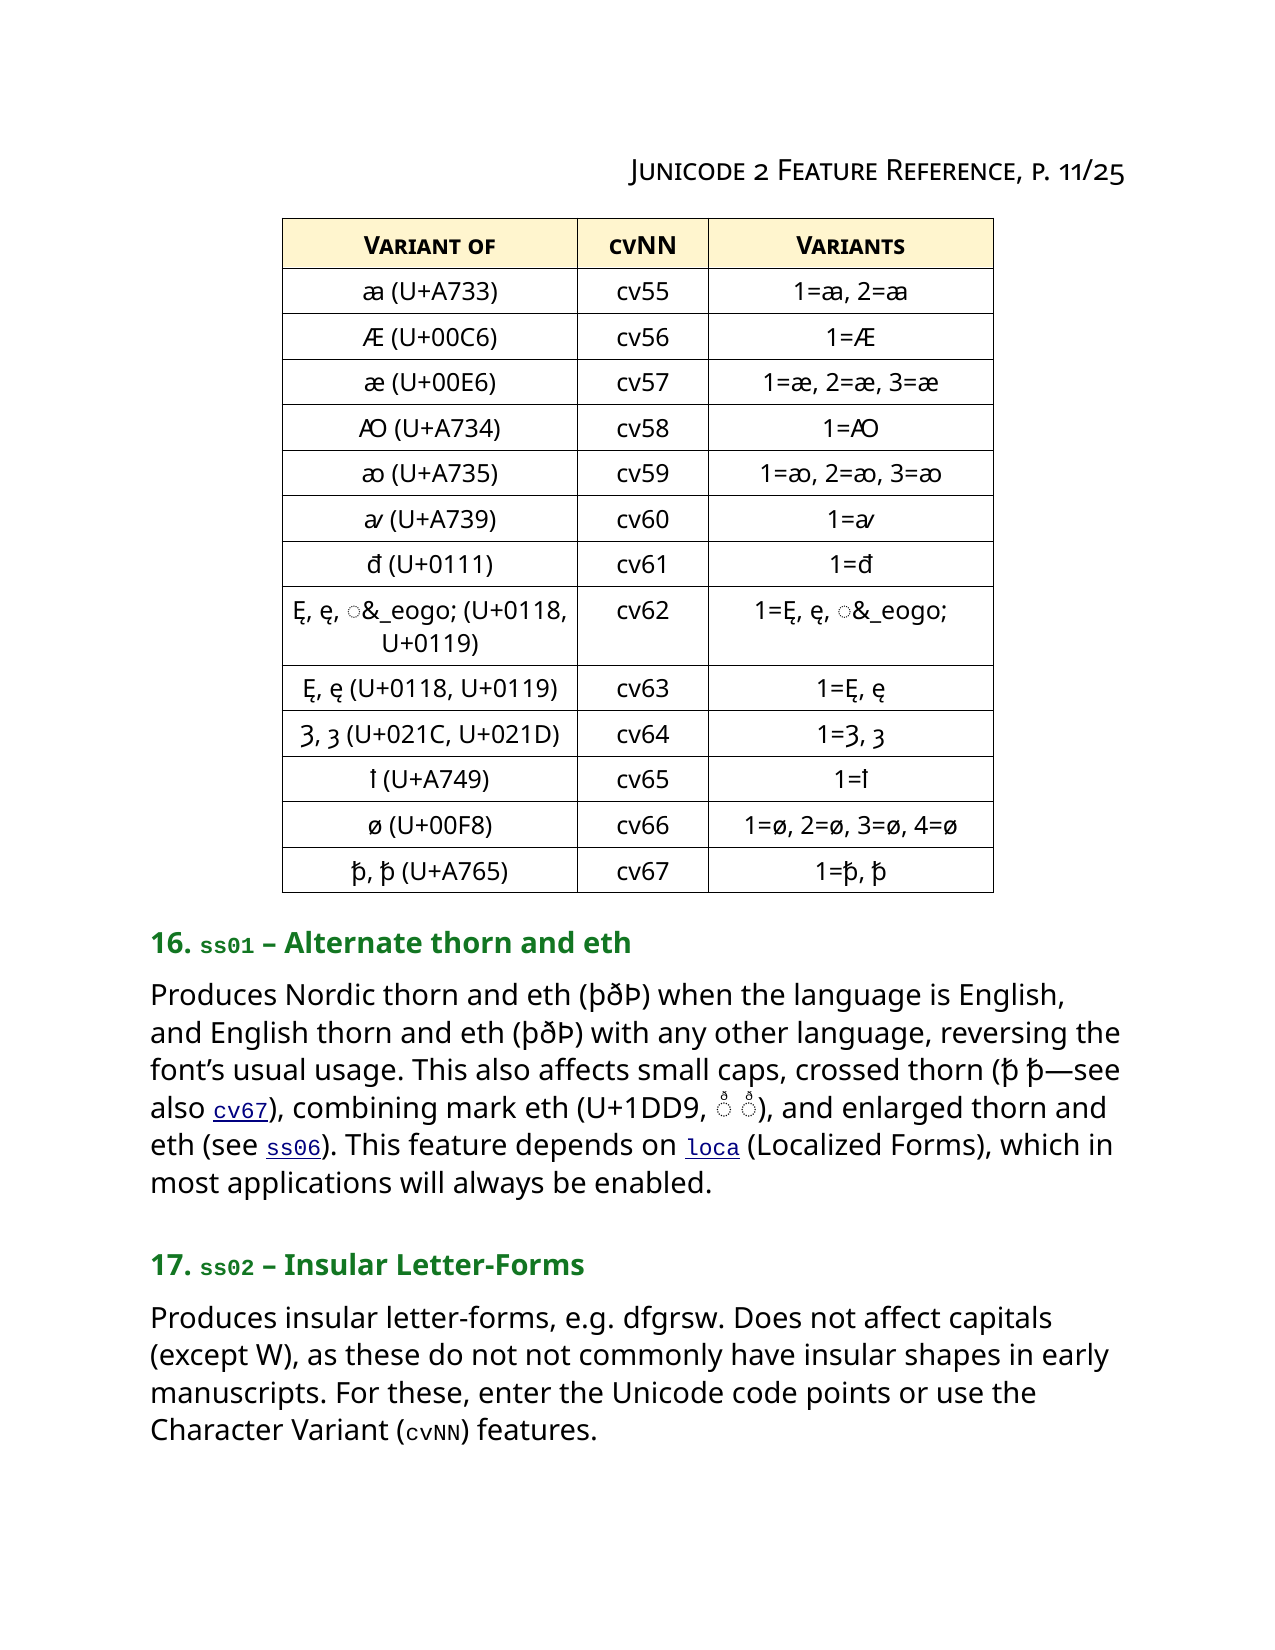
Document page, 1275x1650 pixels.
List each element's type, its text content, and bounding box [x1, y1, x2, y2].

table_header cvNN [578, 219, 708, 267]
table_cell 1=đ [709, 542, 993, 586]
table_header Variant of [283, 219, 577, 267]
table_cell 1=Ꜵ [709, 405, 993, 449]
table_cell ø (U+00F8) [283, 802, 577, 847]
table_cell cv58 [578, 405, 708, 449]
table_cell æ (U+00E6) [283, 360, 577, 404]
table_cell đ (U+0111) [283, 542, 577, 586]
table_cell Æ (U+00C6) [283, 314, 577, 358]
table_cell cv57 [578, 360, 708, 404]
table_cell cv59 [578, 451, 708, 495]
text Produces Nordic thorn and eth (þðÞ) when the language is English, and English thorn and eth (þðÞ) with any other language, reversing the font’s usual usage. This also affects small caps, crossed thorn (ꝥ ꝥ—see also cv67), combining mark eth (U+1DD9, ◌ᷙ ◌ᷙ), and enlarged thorn and eth (see ss06). This feature depends on loca (Localized Forms), which in most applications will always be enabled. [150, 976, 1125, 1201]
table_cell 1=Æ [709, 314, 993, 358]
table_cell ꜹ (U+A739) [283, 496, 577, 541]
table_cell cv67 [578, 848, 708, 892]
table_cell 1=æ, 2=æ, 3=æ [709, 360, 993, 404]
subtitle 17. ss02 – Insular Letter-Forms [150, 1246, 1125, 1283]
table_cell Ȝ, ȝ (U+021C, U+021D) [283, 711, 577, 756]
table_cell 1=ꜵ, 2=ꜵ, 3=ꜵ [709, 451, 993, 495]
table_cell cv66 [578, 802, 708, 847]
table_cell cv61 [578, 542, 708, 586]
table_cell 1=ꝉ [709, 757, 993, 801]
subtitle 16. ss01 – Alternate thorn and eth [150, 923, 1125, 961]
text Produces insular letter-forms, e.g. dfgrsw. Does not affect capitals (except W), as these do not not commonly have insular shapes in early manuscripts. For these, enter the Unicode code points or use the Character Variant (cvNN) features. [150, 1298, 1125, 1448]
table_cell 1=ꜳ, 2=ꜳ [709, 269, 993, 313]
table_cell cv63 [578, 666, 708, 710]
table_cell cv60 [578, 496, 708, 541]
table_cell cv65 [578, 757, 708, 801]
table_cell cv64 [578, 711, 708, 756]
table_cell cv62 [578, 587, 708, 665]
table_cell ꝉ (U+A749) [283, 757, 577, 801]
table_cell 1=Ę, ę, ◌&_eogo; [709, 587, 993, 665]
table_cell Ę, ę (U+0118, U+0119) [283, 666, 577, 710]
table_cell ꜳ (U+A733) [283, 269, 577, 313]
table_cell cv55 [578, 269, 708, 313]
table_cell ꝥ, ꝥ (U+A765) [283, 848, 577, 892]
table_cell Ę, ę, ◌&_eogo; (U+0118, U+0119) [283, 587, 577, 665]
table_header Variants [709, 219, 993, 267]
table_cell 1=ꝥ, ꝥ [709, 848, 993, 892]
table_cell 1=ø, 2=ø, 3=ø, 4=ø [709, 802, 993, 847]
table_cell cv56 [578, 314, 708, 358]
table_cell 1=Ę, ę [709, 666, 993, 710]
table_cell 1=Ȝ, ȝ [709, 711, 993, 756]
table_cell ꜵ (U+A735) [283, 451, 577, 495]
table_cell Ꜵ (U+A734) [283, 405, 577, 449]
table_cell 1=ꜹ [709, 496, 993, 541]
